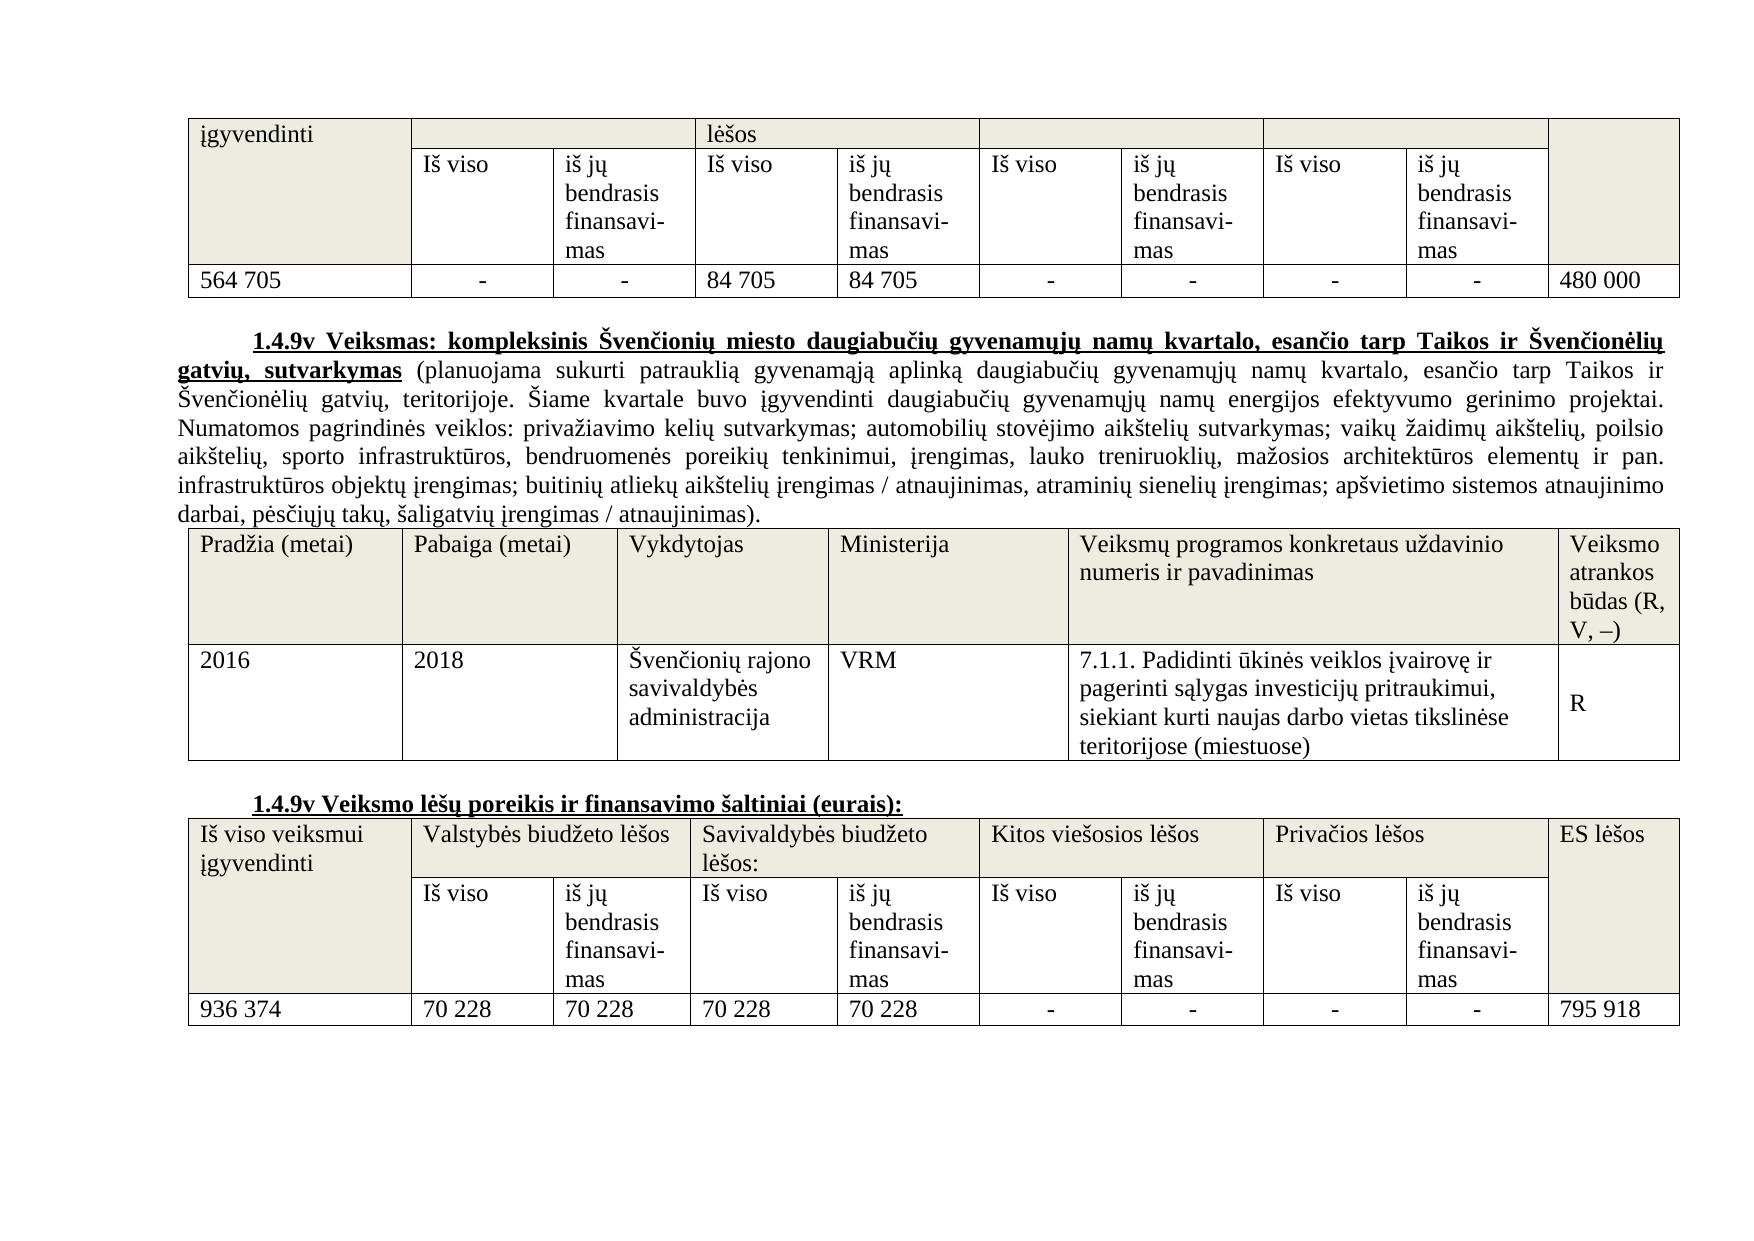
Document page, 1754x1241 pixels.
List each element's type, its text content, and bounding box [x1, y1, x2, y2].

table_cell - [1122, 994, 1263, 1025]
table_cell 70 228 [838, 994, 979, 1025]
table_cell 2018 [403, 645, 617, 760]
table_cell 84 705 [696, 265, 837, 297]
table_cell - [1264, 265, 1406, 297]
table_cell iš jų bendrasis finansavi- mas [554, 878, 690, 993]
table_header Veiksmo atrankos būdas (R, V, –) [1559, 529, 1679, 644]
table_cell - [1264, 994, 1406, 1025]
table_cell - [1122, 265, 1263, 297]
text 1.4.9v Veiksmo lėšų poreikis ir finansavimo šaltiniai (eurais): [177, 789, 1665, 818]
table_cell Iš viso [696, 149, 837, 264]
table_cell iš jų bendrasis finansavi- mas [838, 878, 979, 993]
table_cell 70 228 [412, 994, 553, 1025]
table_cell - [1407, 265, 1548, 297]
table_header [1549, 119, 1679, 264]
table_header Pradžia (metai) [189, 529, 402, 644]
table_cell Iš viso [980, 149, 1121, 264]
table_cell Iš viso [980, 878, 1121, 993]
table_cell Iš viso [691, 878, 837, 993]
table_header įgyvendinti [189, 119, 411, 264]
text 1.4.9v Veiksmas: kompleksinis Švenčionių miesto daugiabučių gyvenamųjų namų kvartalo, esančio tarp Taikos ir Švenčionėlių gatvių, sutvarkymas (planuojama sukurti patrauklią gyvenamąją aplinką daugiabučių gyvenamųjų namų kvartalo, esančio tarp Taikos ir Švenčionėlių gatvių, teritorijoje. Šiame kvartale buvo įgyvendinti daugiabučių gyvenamųjų namų energijos efektyvumo gerinimo projektai. Numatomos pagrindinės veiklos: privažiavimo kelių sutvarkymas; automobilių stovėjimo aikštelių sutvarkymas; vaikų žaidimų aikštelių, poilsio aikštelių, sporto infrastruktūros, bendruomenės poreikių tenkinimui, įrengimas, lauko treniruoklių, mažosios architektūros elementų ir pan. infrastruktūros objektų įrengimas; buitinių atliekų aikštelių įrengimas / atnaujinimas, atraminių sienelių įrengimas; apšvietimo sistemos atnaujinimo darbai, pėsčiųjų takų, šaligatvių įrengimas / atnaujinimas). [177, 326, 1665, 528]
table_header [1264, 119, 1548, 148]
table_cell 795 918 [1549, 994, 1679, 1025]
table_header ES lėšos [1549, 819, 1679, 993]
table_cell 480 000 [1549, 265, 1679, 297]
table_cell - [980, 994, 1121, 1025]
table_cell - [1407, 994, 1548, 1025]
table_cell - [980, 265, 1121, 297]
table_header Vykdytojas [618, 529, 828, 644]
table_header Iš viso veiksmui įgyvendinti [189, 819, 411, 993]
table_header [412, 119, 695, 148]
table_cell 70 228 [691, 994, 837, 1025]
table_cell 70 228 [554, 994, 690, 1025]
table_header Ministerija [829, 529, 1068, 644]
table_cell 564 705 [189, 265, 411, 297]
table_header Privačios lėšos [1264, 819, 1548, 877]
table_header Veiksmų programos konkretaus uždavinio numeris ir pavadinimas [1069, 529, 1558, 644]
table_cell R [1559, 645, 1679, 760]
table_cell VRM [829, 645, 1068, 760]
table_cell 2016 [189, 645, 402, 760]
table_cell iš jų bendrasis finansavi- mas [1122, 149, 1263, 264]
table_cell iš jų bendrasis finansavi- mas [1122, 878, 1263, 993]
table_header [980, 119, 1263, 148]
table_header Valstybės biudžeto lėšos [412, 819, 690, 877]
table_cell 7.1.1. Padidinti ūkinės veiklos įvairovę ir pagerinti sąlygas investicijų pritraukimui, siekiant kurti naujas darbo vietas tikslinėse teritorijose (miestuose) [1069, 645, 1558, 760]
table_cell iš jų bendrasis finansavi- mas [1407, 149, 1548, 264]
table_header Kitos viešosios lėšos [980, 819, 1263, 877]
table_cell iš jų bendrasis finansavi- mas [838, 149, 979, 264]
table_header Pabaiga (metai) [403, 529, 617, 644]
table_cell iš jų bendrasis finansavi- mas [554, 149, 695, 264]
table_cell Iš viso [412, 878, 553, 993]
table_cell Švenčionių rajono savivaldybės administracija [618, 645, 828, 760]
table_cell - [554, 265, 695, 297]
table_cell Iš viso [1264, 149, 1406, 264]
table_cell iš jų bendrasis finansavi- mas [1407, 878, 1548, 993]
table_cell 936 374 [189, 994, 411, 1025]
table_header lėšos [696, 119, 979, 148]
table_cell Iš viso [412, 149, 553, 264]
table_cell - [412, 265, 553, 297]
table_cell 84 705 [838, 265, 979, 297]
table_header Savivaldybės biudžeto lėšos: [691, 819, 979, 877]
table_cell Iš viso [1264, 878, 1406, 993]
